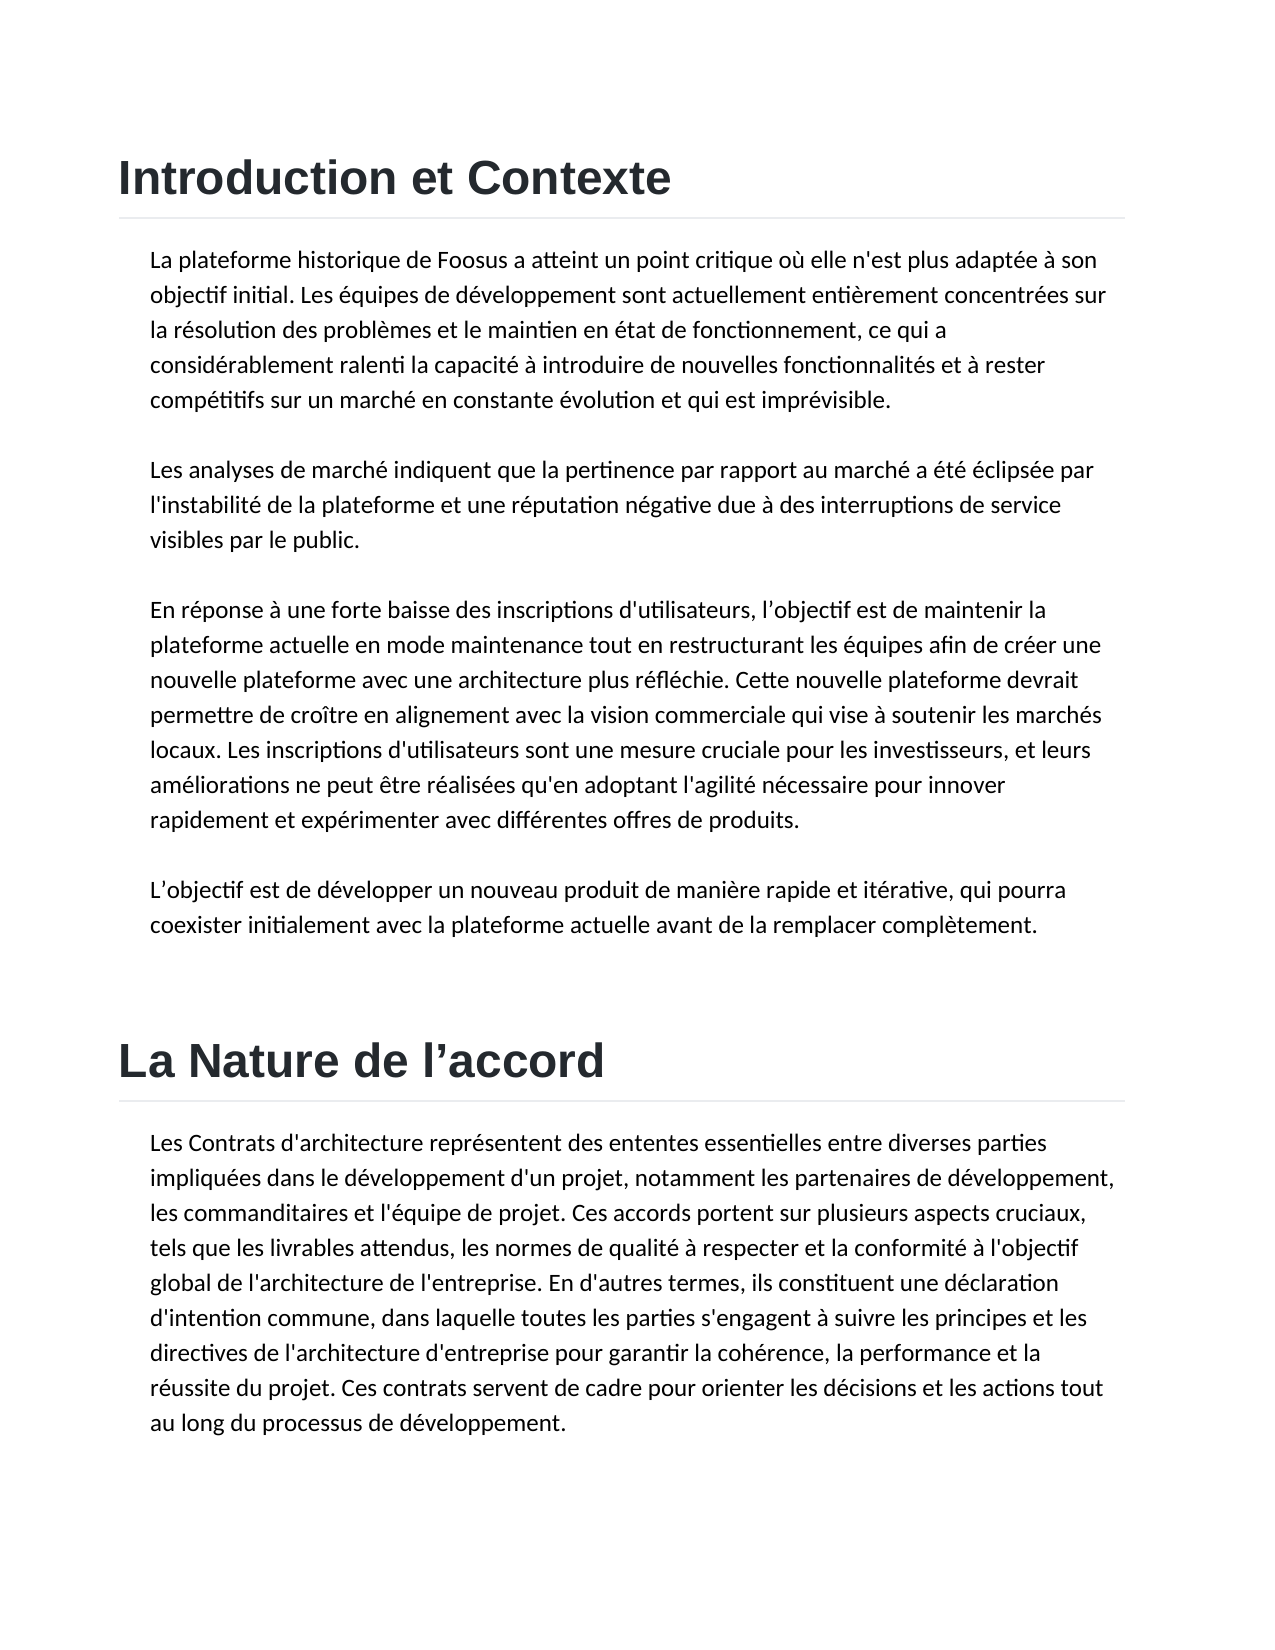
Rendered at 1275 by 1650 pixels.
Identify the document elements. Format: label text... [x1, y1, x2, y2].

text En réponse à une forte baisse des inscriptions d'utilisateurs, l’objectif est de maintenir la plateforme actuelle en mode maintenance tout en restructurant les équipes afin de créer une nouvelle plateforme avec une architecture plus réfléchie. Cette nouvelle plateforme devrait permettre de croître en alignement avec la vision commerciale qui vise à soutenir les marchés locaux. Les inscriptions d'utilisateurs sont une mesure cruciale pour les investisseurs, et leurs améliorations ne peut être réalisées qu'en adoptant l'agilité nécessaire pour innover rapidement et expérimenter avec différentes offres de produits. [150, 594, 1125, 834]
subtitle La Nature de l’accord [119, 1033, 1125, 1100]
text La plateforme historique de Foosus a atteint un point critique où elle n'est plus adaptée à son objectif initial. Les équipes de développement sont actuellement entièrement concentrées sur la résolution des problèmes et le maintien en état de fonctionnement, ce qui a considérablement ralenti la capacité à introduire de nouvelles fonctionnalités et à rester compétitifs sur un marché en constante évolution et qui est imprévisible. [150, 244, 1125, 414]
text Les Contrats d'architecture représentent des ententes essentielles entre diverses parties impliquées dans le développement d'un projet, notamment les partenaires de développement, les commanditaires et l'équipe de projet. Ces accords portent sur plusieurs aspects cruciaux, tels que les livrables attendus, les normes de qualité à respecter et la conformité à l'objectif global de l'architecture de l'entreprise. En d'autres termes, ils constituent une déclaration d'intention commune, dans laquelle toutes les parties s'engagent à suivre les principes et les directives de l'architecture d'entreprise pour garantir la cohérence, la performance et la réussite du projet. Ces contrats servent de cadre pour orienter les décisions et les actions tout au long du processus de développement. [150, 1127, 1125, 1437]
text Les analyses de marché indiquent que la pertinence par rapport au marché a été éclipsée par l'instabilité de la plateforme et une réputation négative due à des interruptions de service visibles par le public. [150, 454, 1125, 554]
subtitle Introduction et Contexte [119, 150, 1125, 217]
text L’objectif est de développer un nouveau produit de manière rapide et itérative, qui pourra coexister initialement avec la plateforme actuelle avant de la remplacer complètement. [150, 874, 1125, 939]
